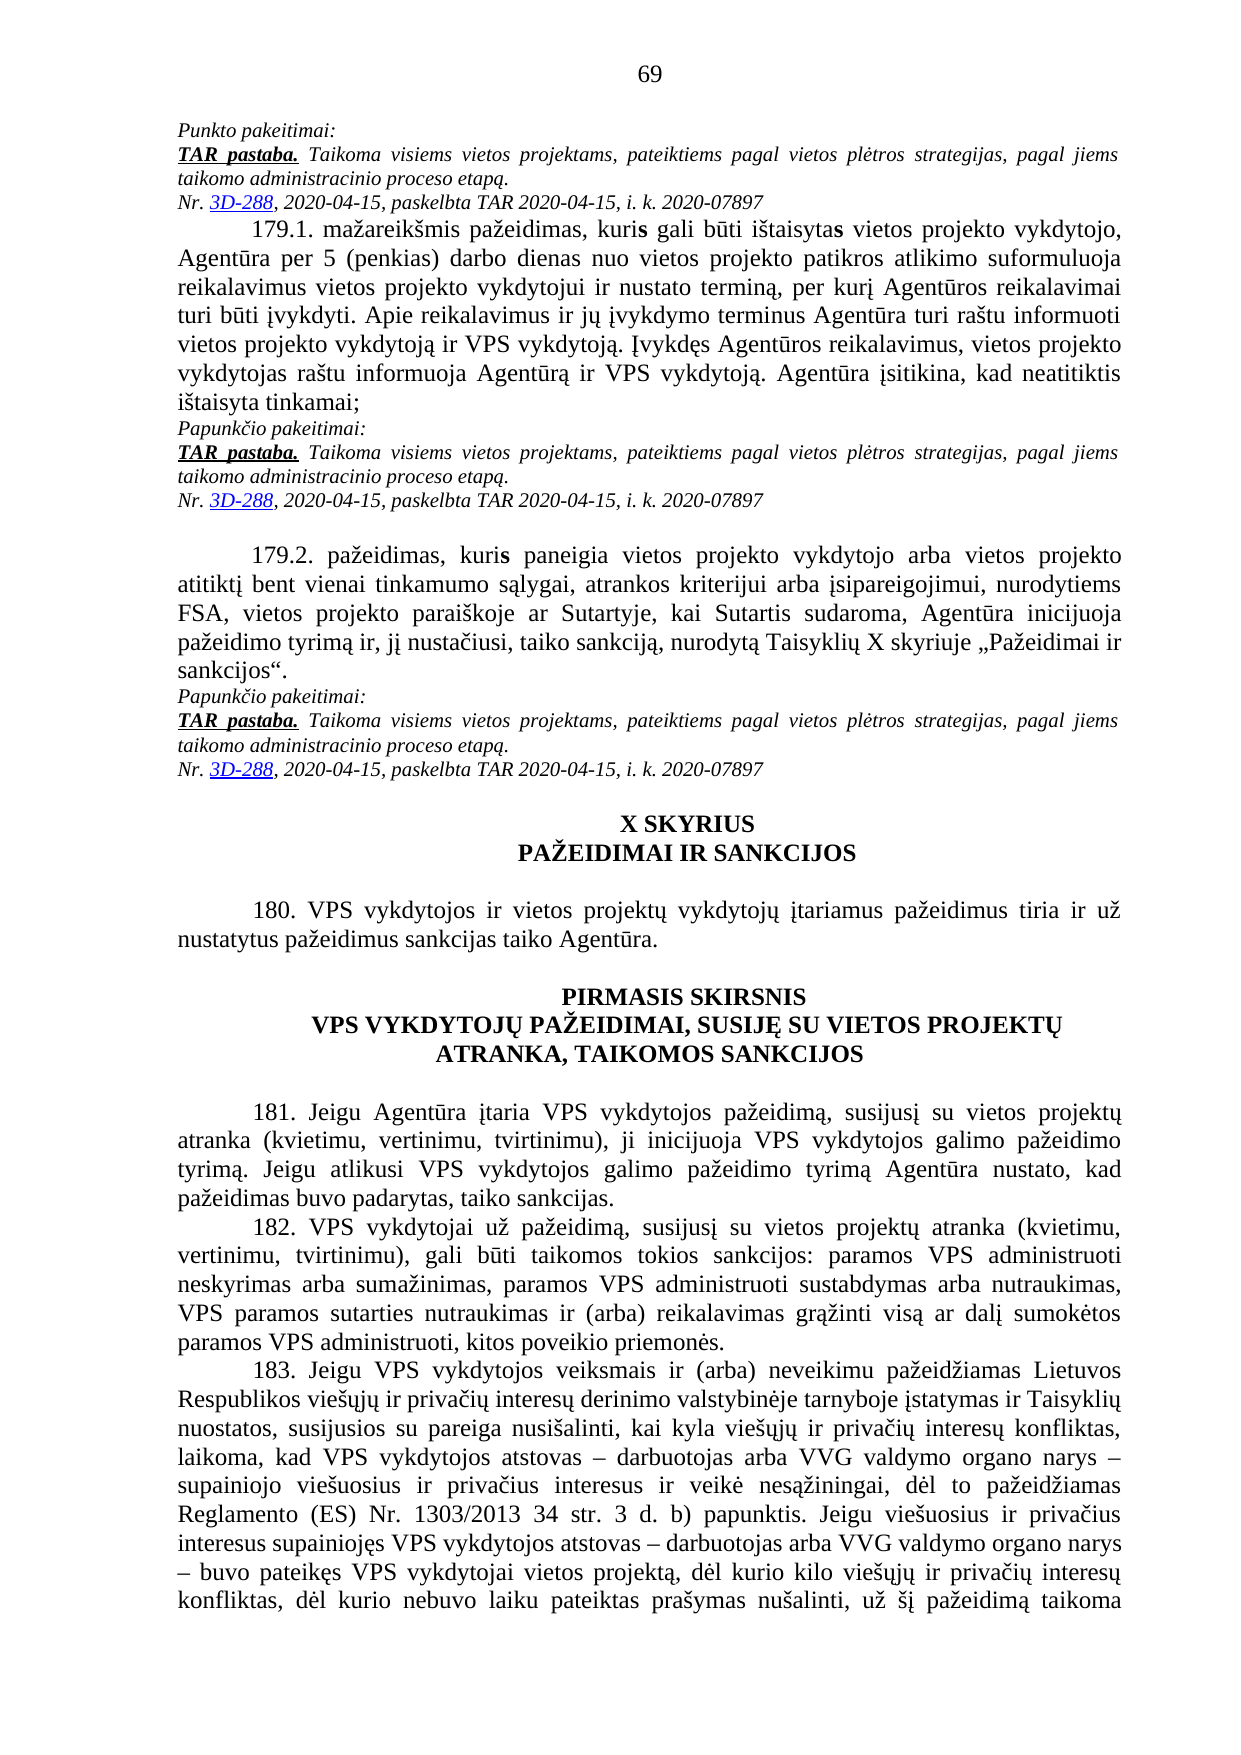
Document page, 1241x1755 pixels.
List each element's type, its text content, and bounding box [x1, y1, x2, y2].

text TAR pastaba. Taikoma visiems vietos projektams, pateiktiems pagal vietos plėtros strategijas, pagal jiems taikomo administracinio proceso etapą. [177, 142, 1122, 190]
text 181. Jeigu Agentūra įtaria VPS vykdytojos pažeidimą, susijusį su vietos projektų atranka (kvietimu, vertinimu, tvirtinimu), ji inicijuoja VPS vykdytojos galimo pažeidimo tyrimą. Jeigu atlikusi VPS vykdytojos galimo pažeidimo tyrimą Agentūra nustato, kad pažeidimas buvo padarytas, taiko sankcijas. [177, 1097, 1122, 1212]
text TAR pastaba. Taikoma visiems vietos projektams, pateiktiems pagal vietos plėtros strategijas, pagal jiems taikomo administracinio proceso etapą. [177, 708, 1122, 757]
text 183. Jeigu VPS vykdytojos veiksmais ir (arba) neveikimu pažeidžiamas Lietuvos Respublikos viešųjų ir privačių interesų derinimo valstybinėje tarnyboje įstatymas ir Taisyklių nuostatos, susijusios su pareiga nusišalinti, kai kyla viešųjų ir privačių interesų konfliktas, laikoma, kad VPS vykdytojos atstovas – darbuotojas arba VVG valdymo organo narys – supainiojo viešuosius ir privačius interesus ir veikė nesąžiningai, dėl to pažeidžiamas Reglamento (ES) Nr. 1303/2013 34 str. 3 d. b) papunktis. Jeigu viešuosius ir privačius interesus supainiojęs VPS vykdytojos atstovas – darbuotojas arba VVG valdymo organo narys – buvo pateikęs VPS vykdytojai vietos projektą, dėl kurio kilo viešųjų ir privačių interesų konfliktas, dėl kurio nebuvo laiku pateiktas prašymas nušalinti, už šį pažeidimą taikoma [177, 1356, 1122, 1614]
text Papunkčio pakeitimai: [177, 416, 1122, 440]
text Papunkčio pakeitimai: [177, 684, 1122, 708]
text VPS VYKDYTOJŲ PAŽEIDIMAI, SUSIJĘ SU VIETOS PROJEKTŲ ATRANKA, TAIKOMOS SANKCIJOS [177, 1011, 1122, 1068]
text Punkto pakeitimai: [177, 118, 1122, 142]
text PAŽEIDIMAI IR SANKCIJOS [177, 838, 1122, 867]
text TAR pastaba. Taikoma visiems vietos projektams, pateiktiems pagal vietos plėtros strategijas, pagal jiems taikomo administracinio proceso etapą. [177, 440, 1122, 488]
text 179.2. pažeidimas, kuris paneigia vietos projekto vykdytojo arba vietos projekto atitiktį bent vienai tinkamumo sąlygai, atrankos kriterijui arba įsipareigojimui, nurodytiems FSA, vietos projekto paraiškoje ar Sutartyje, kai Sutartis sudaroma, Agentūra inicijuoja pažeidimo tyrimą ir, jį nustačiusi, taiko sankciją, nurodytą Taisyklių X skyriuje „Pažeidimai ir sankcijos“. [177, 541, 1122, 684]
text 180. VPS vykdytojos ir vietos projektų vykdytojų įtariamus pažeidimus tiria ir už nustatytus pažeidimus sankcijas taiko Agentūra. [177, 896, 1122, 953]
text PIRMASIS SKIRSNIS [177, 982, 1122, 1011]
text Nr. 3D-288, 2020-04-15, paskelbta TAR 2020-04-15, i. k. 2020-07897 [177, 190, 1122, 214]
text Nr. 3D-288, 2020-04-15, paskelbta TAR 2020-04-15, i. k. 2020-07897 [177, 757, 1122, 781]
text X SKYRIUS [177, 809, 1122, 838]
text 182. VPS vykdytojai už pažeidimą, susijusį su vietos projektų atranka (kvietimu, vertinimu, tvirtinimu), gali būti taikomos tokios sankcijos: paramos VPS administruoti neskyrimas arba sumažinimas, paramos VPS administruoti sustabdymas arba nutraukimas, VPS paramos sutarties nutraukimas ir (arba) reikalavimas grąžinti visą ar dalį sumokėtos paramos VPS administruoti, kitos poveikio priemonės. [177, 1212, 1122, 1356]
text Nr. 3D-288, 2020-04-15, paskelbta TAR 2020-04-15, i. k. 2020-07897 [177, 488, 1122, 512]
text 179.1. mažareikšmis pažeidimas, kuris gali būti ištaisytas vietos projekto vykdytojo, Agentūra per 5 (penkias) darbo dienas nuo vietos projekto patikros atlikimo suformuluoja reikalavimus vietos projekto vykdytojui ir nustato terminą, per kurį Agentūros reikalavimai turi būti įvykdyti. Apie reikalavimus ir jų įvykdymo terminus Agentūra turi raštu informuoti vietos projekto vykdytoją ir VPS vykdytoją. Įvykdęs Agentūros reikalavimus, vietos projekto vykdytojas raštu informuoja Agentūrą ir VPS vykdytoją. Agentūra įsitikina, kad neatitiktis ištaisyta tinkamai; [177, 214, 1122, 416]
